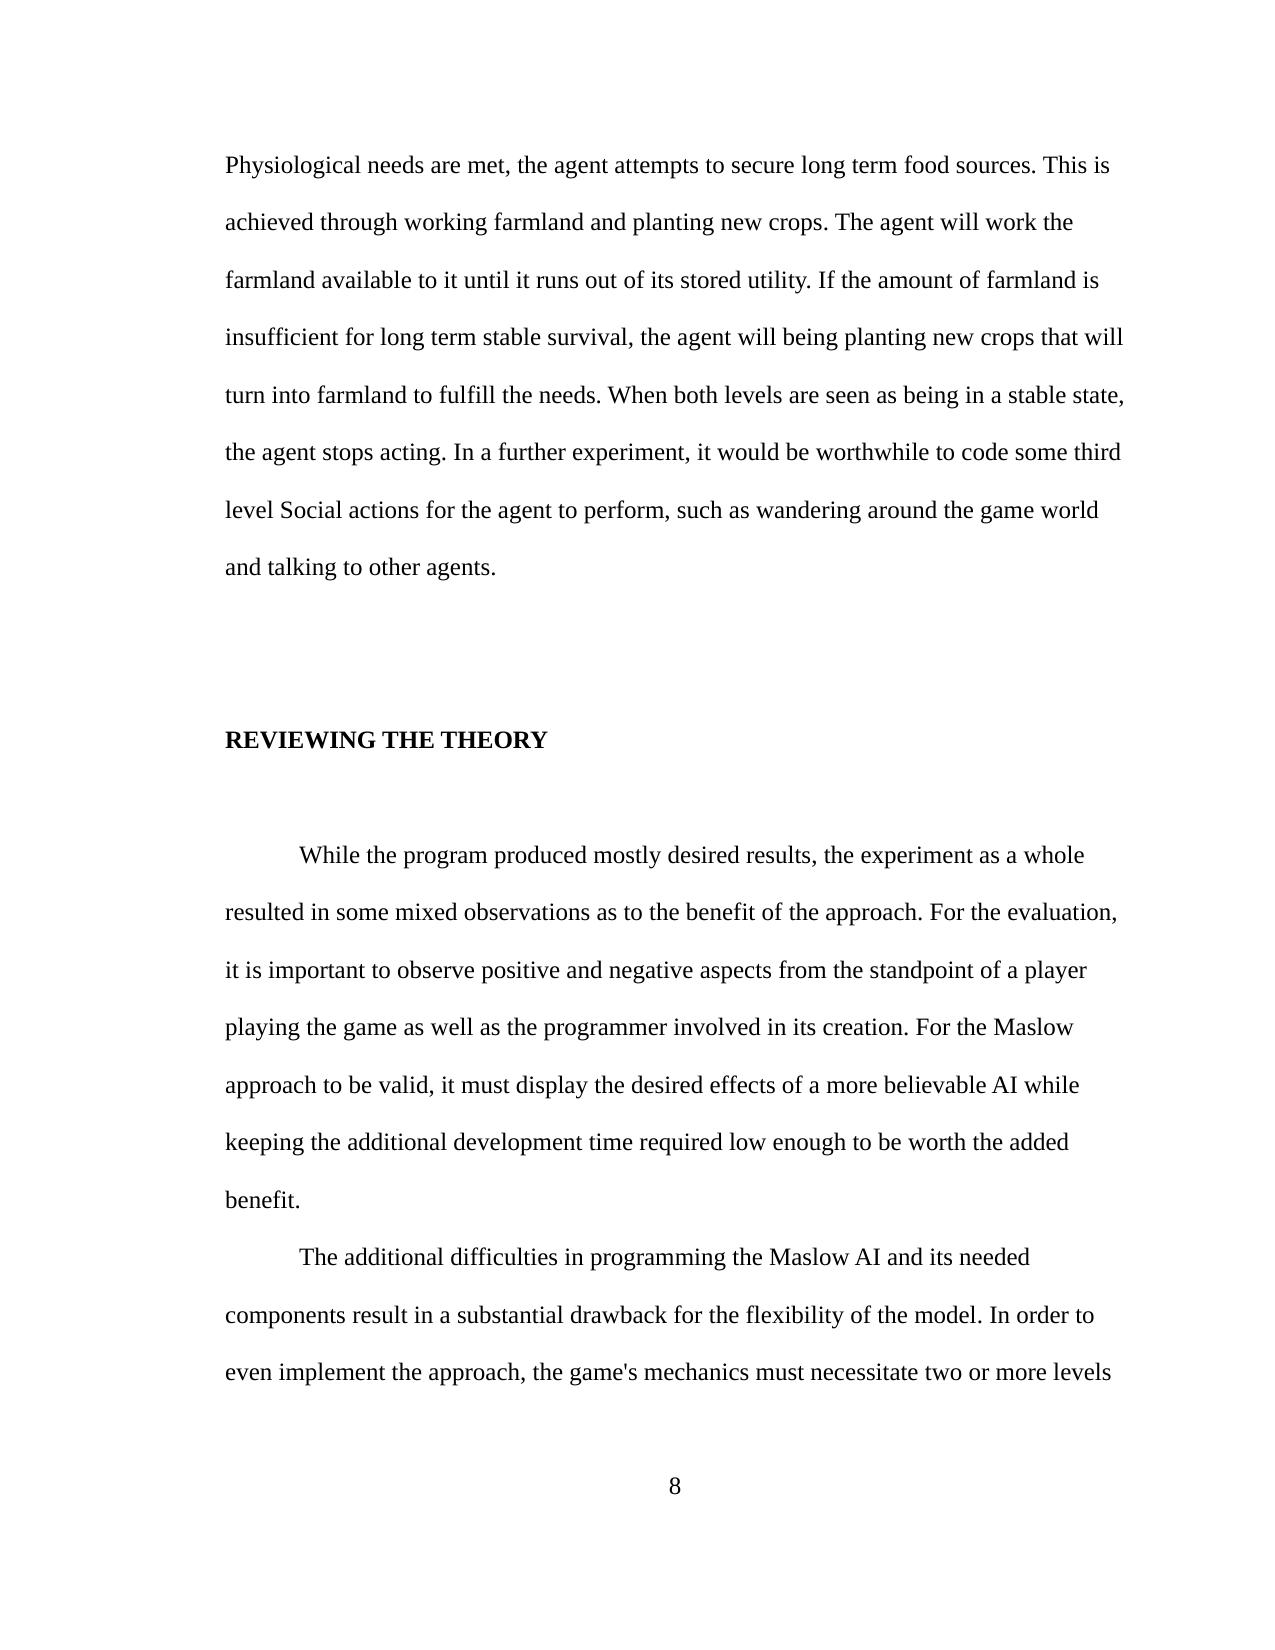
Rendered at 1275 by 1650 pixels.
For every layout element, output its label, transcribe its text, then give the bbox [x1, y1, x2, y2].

text Physiological needs are met, the agent attempts to secure long term food sources. This is achieved through working farmland and planting new crops. The agent will work the farmland available to it until it runs out of its stored utility. If the amount of farmland is insufficient for long term stable survival, the agent will being planting new crops that will turn into farmland to fulfill the needs. When both levels are seen as being in a stable state, the agent stops acting. In a further experiment, it would be worthwhile to code some third level Social actions for the agent to perform, such as wandering around the game world and talking to other agents. [225, 150, 1125, 581]
text REVIEWING THE THEORY [225, 725, 1125, 754]
text The additional difficulties in programming the Maslow AI and its needed components result in a substantial drawback for the flexibility of the model. In order to even implement the approach, the game's mechanics must necessitate two or more levels [225, 1242, 1125, 1386]
text While the program produced mostly desired results, the experiment as a whole resulted in some mixed observations as to the benefit of the approach. For the evaluation, it is important to observe positive and negative aspects from the standpoint of a player playing the game as well as the programmer involved in its creation. For the Maslow approach to be valid, it must display the desired effects of a more believable AI while keeping the additional development time required low enough to be worth the added benefit. [225, 840, 1125, 1214]
